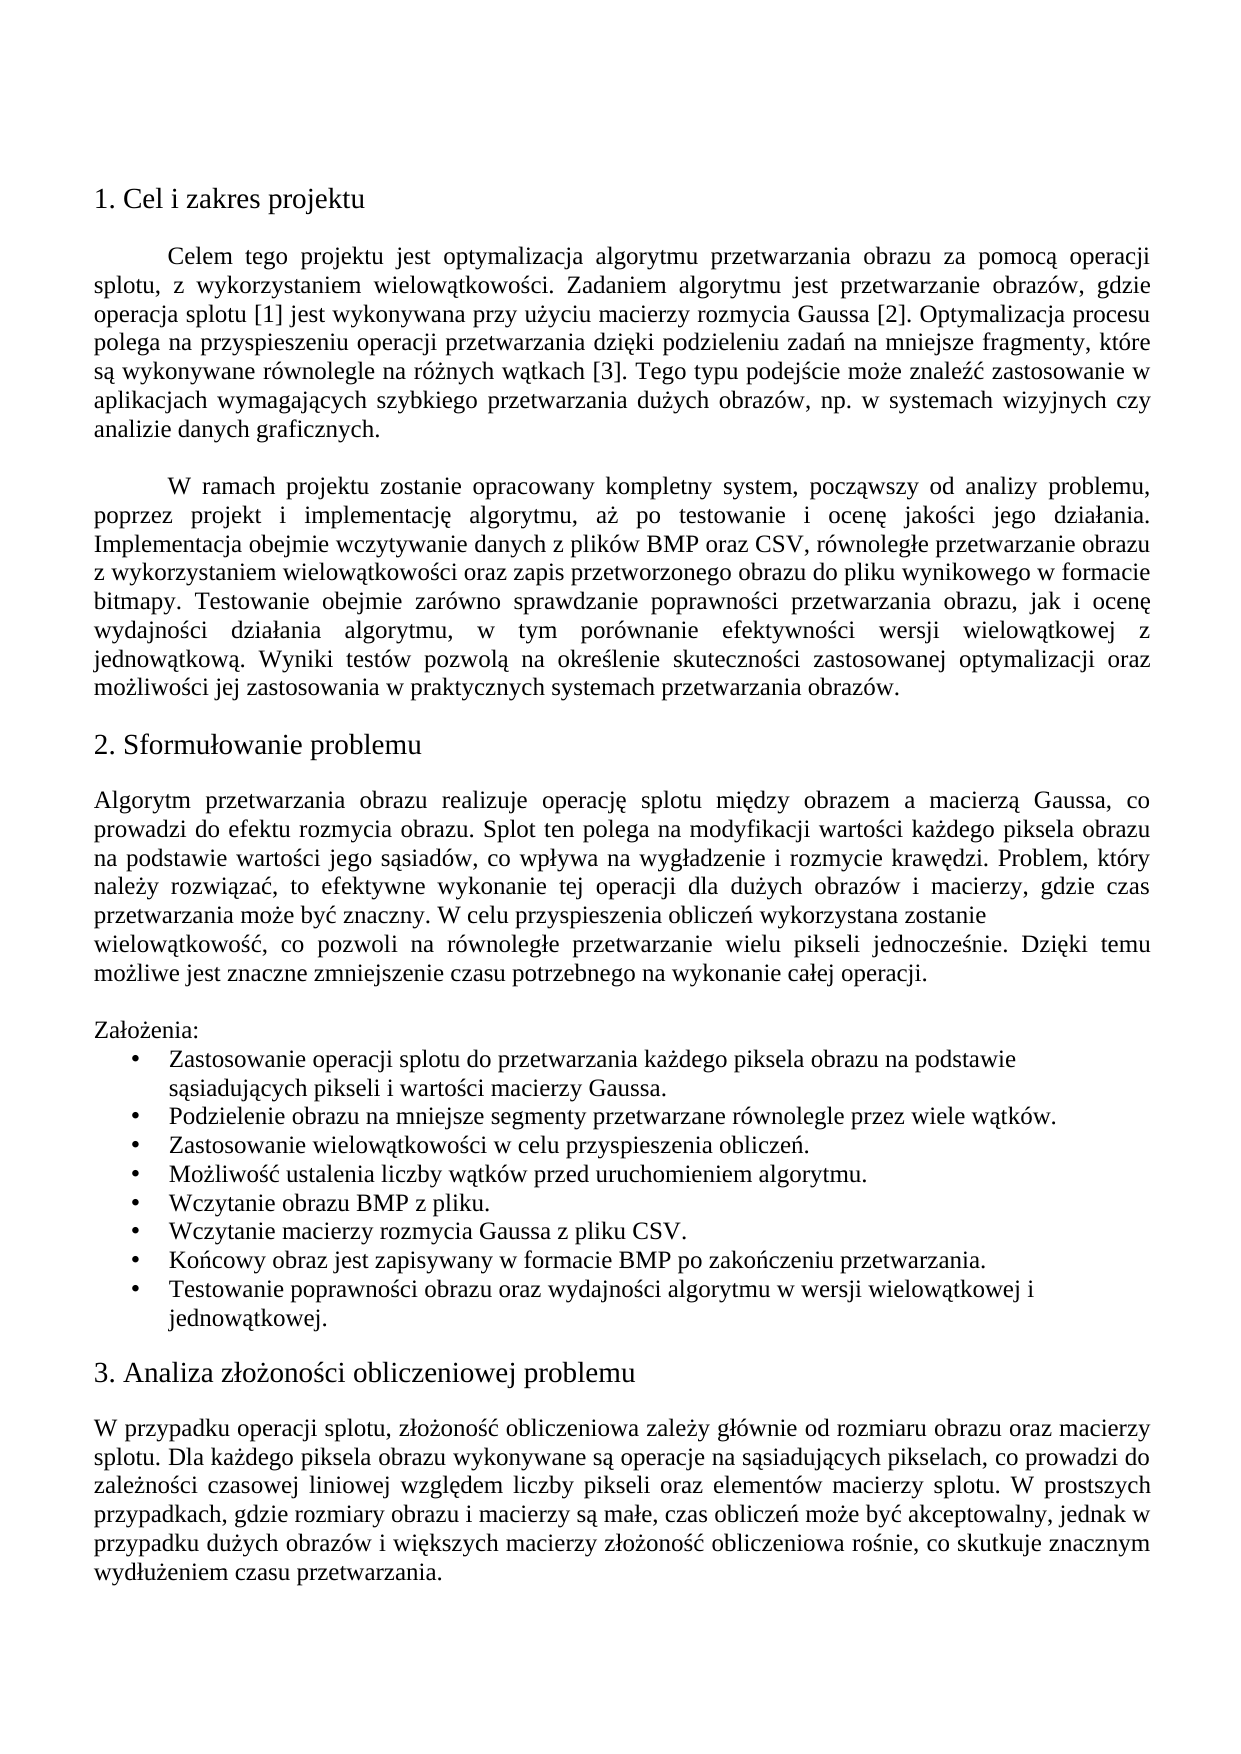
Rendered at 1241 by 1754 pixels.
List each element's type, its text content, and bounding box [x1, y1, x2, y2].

list Zastosowanie wielowątkowości w celu przyspieszenia obliczeń. [131, 1130, 1152, 1159]
list Testowanie poprawności obrazu oraz wydajności algorytmu w wersji wielowątkowej i jednowątkowej. [131, 1274, 1152, 1331]
text W przypadku operacji splotu, złożoność obliczeniowa zależy głównie od rozmiaru obrazu oraz macierzy splotu. Dla każdego piksela obrazu wykonywane są operacje na sąsiadujących pikselach, co prowadzi do zależności czasowej liniowej względem liczby pikseli oraz elementów macierzy splotu. W prostszych przypadkach, gdzie rozmiary obrazu i macierzy są małe, czas obliczeń może być akceptowalny, jednak w przypadku dużych obrazów i większych macierzy złożoność obliczeniowa rośnie, co skutkuje znacznym wydłużeniem czasu przetwarzania. [94, 1413, 1152, 1586]
list Końcowy obraz jest zapisywany w formacie BMP po zakończeniu przetwarzania. [131, 1245, 1152, 1274]
list Wczytanie macierzy rozmycia Gaussa z pliku CSV. [131, 1216, 1152, 1245]
list Wczytanie obrazu BMP z pliku. [131, 1188, 1152, 1216]
subtitle 1. Cel i zakres projektu [94, 181, 1152, 215]
text Celem tego projektu jest optymalizacja algorytmu przetwarzania obrazu za pomocą operacji splotu, z wykorzystaniem wielowątkowości. Zadaniem algorytmu jest przetwarzanie obrazów, gdzie operacja splotu [1] jest wykonywana przy użyciu macierzy rozmycia Gaussa [2]. Optymalizacja procesu polega na przyspieszeniu operacji przetwarzania dzięki podzieleniu zadań na mniejsze fragmenty, które są wykonywane równolegle na różnych wątkach [3]. Tego typu podejście może znaleźć zastosowanie w aplikacjach wymagających szybkiego przetwarzania dużych obrazów, np. w systemach wizyjnych czy analizie danych graficznych. [94, 241, 1152, 442]
text Algorytm przetwarzania obrazu realizuje operację splotu między obrazem a macierzą Gaussa, co prowadzi do efektu rozmycia obrazu. Splot ten polega na modyfikacji wartości każdego piksela obrazu na podstawie wartości jego sąsiadów, co wpływa na wygładzenie i rozmycie krawędzi. Problem, który należy rozwiązać, to efektywne wykonanie tej operacji dla dużych obrazów i macierzy, gdzie czas przetwarzania może być znaczny. W celu przyspieszenia obliczeń wykorzystana zostanie [94, 785, 1152, 929]
text W ramach projektu zostanie opracowany kompletny system, począwszy od analizy problemu, poprzez projekt i implementację algorytmu, aż po testowanie i ocenę jakości jego działania. Implementacja obejmie wczytywanie danych z plików BMP oraz CSV, równoległe przetwarzanie obrazu z wykorzystaniem wielowątkowości oraz zapis przetworzonego obrazu do pliku wynikowego w formacie bitmapy. Testowanie obejmie zarówno sprawdzanie poprawności przetwarzania obrazu, jak i ocenę wydajności działania algorytmu, w tym porównanie efektywności wersji wielowątkowej z jednowątkową. Wyniki testów pozwolą na określenie skuteczności zastosowanej optymalizacji oraz możliwości jej zastosowania w praktycznych systemach przetwarzania obrazów. [94, 471, 1152, 701]
subtitle 2. Sformułowanie problemu [94, 727, 1152, 761]
list Zastosowanie operacji splotu do przetwarzania każdego piksela obrazu na podstawie sąsiadujących pikseli i wartości macierzy Gaussa. [131, 1044, 1152, 1101]
list Możliwość ustalenia liczby wątków przed uruchomieniem algorytmu. [131, 1159, 1152, 1188]
subtitle 3. Analiza złożoności obliczeniowej problemu [94, 1355, 1152, 1389]
text Założenia: [94, 1015, 1152, 1044]
list Podzielenie obrazu na mniejsze segmenty przetwarzane równolegle przez wiele wątków. [131, 1101, 1152, 1130]
text wielowątkowość, co pozwoli na równoległe przetwarzanie wielu pikseli jednocześnie. Dzięki temu możliwe jest znaczne zmniejszenie czasu potrzebnego na wykonanie całej operacji. [94, 929, 1152, 986]
